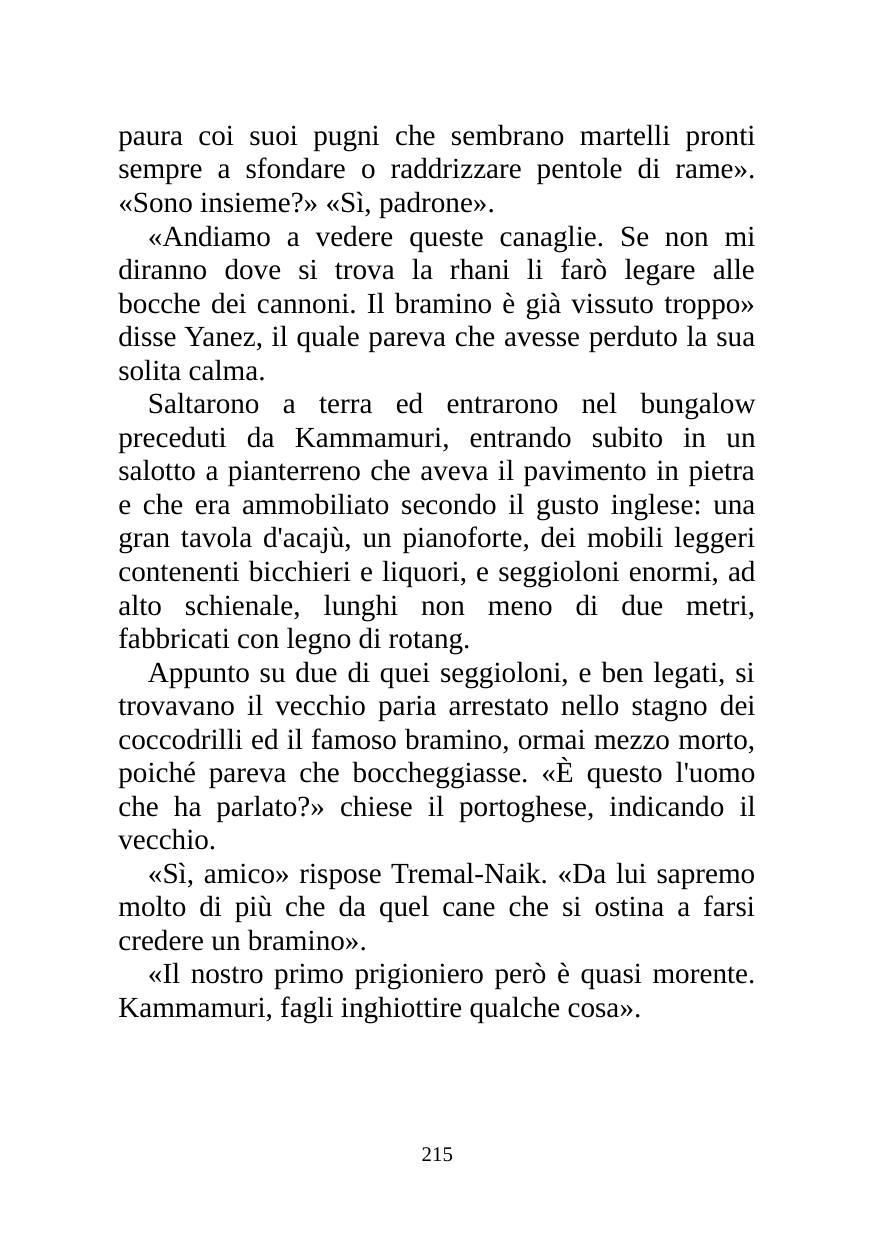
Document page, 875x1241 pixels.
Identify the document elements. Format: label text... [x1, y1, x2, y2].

text «Il nostro primo prigioniero però è quasi morente. Kammamuri, fagli inghiottire qualche cosa». [118, 957, 756, 1024]
text Saltarono a terra ed entrarono nel bungalow preceduti da Kammamuri, entrando subito in un salotto a pianterreno che aveva il pavimento in pietra e che era ammobiliato secondo il gusto inglese: una gran tavola d'acajù, un pianoforte, dei mobili leggeri contenenti bicchieri e liquori, e seggioloni enormi, ad alto schienale, lunghi non meno di due metri, fabbricati con legno di rotang. [118, 386, 756, 655]
text Appunto su due di quei seggioloni, e ben legati, si trovavano il vecchio paria arrestato nello stagno dei coccodrilli ed il famoso bramino, ormai mezzo morto, poiché pareva che boccheggiasse. «È questo l'uomo che ha parlato?» chiese il portoghese, indicando il vecchio. [118, 655, 756, 856]
text paura coi suoi pugni che sembrano martelli pronti sempre a sfondare o raddrizzare pentole di rame». «Sono insieme?» «Sì, padrone». [118, 118, 756, 219]
text «Sì, amico» rispose Tremal-Naik. «Da lui sapremo molto di più che da quel cane che si ostina a farsi credere un bramino». [118, 856, 756, 957]
text «Andiamo a vedere queste canaglie. Se non mi diranno dove si trova la rhani li farò legare alle bocche dei cannoni. Il bramino è già vissuto troppo» disse Yanez, il quale pareva che avesse perduto la sua solita calma. [118, 219, 756, 386]
